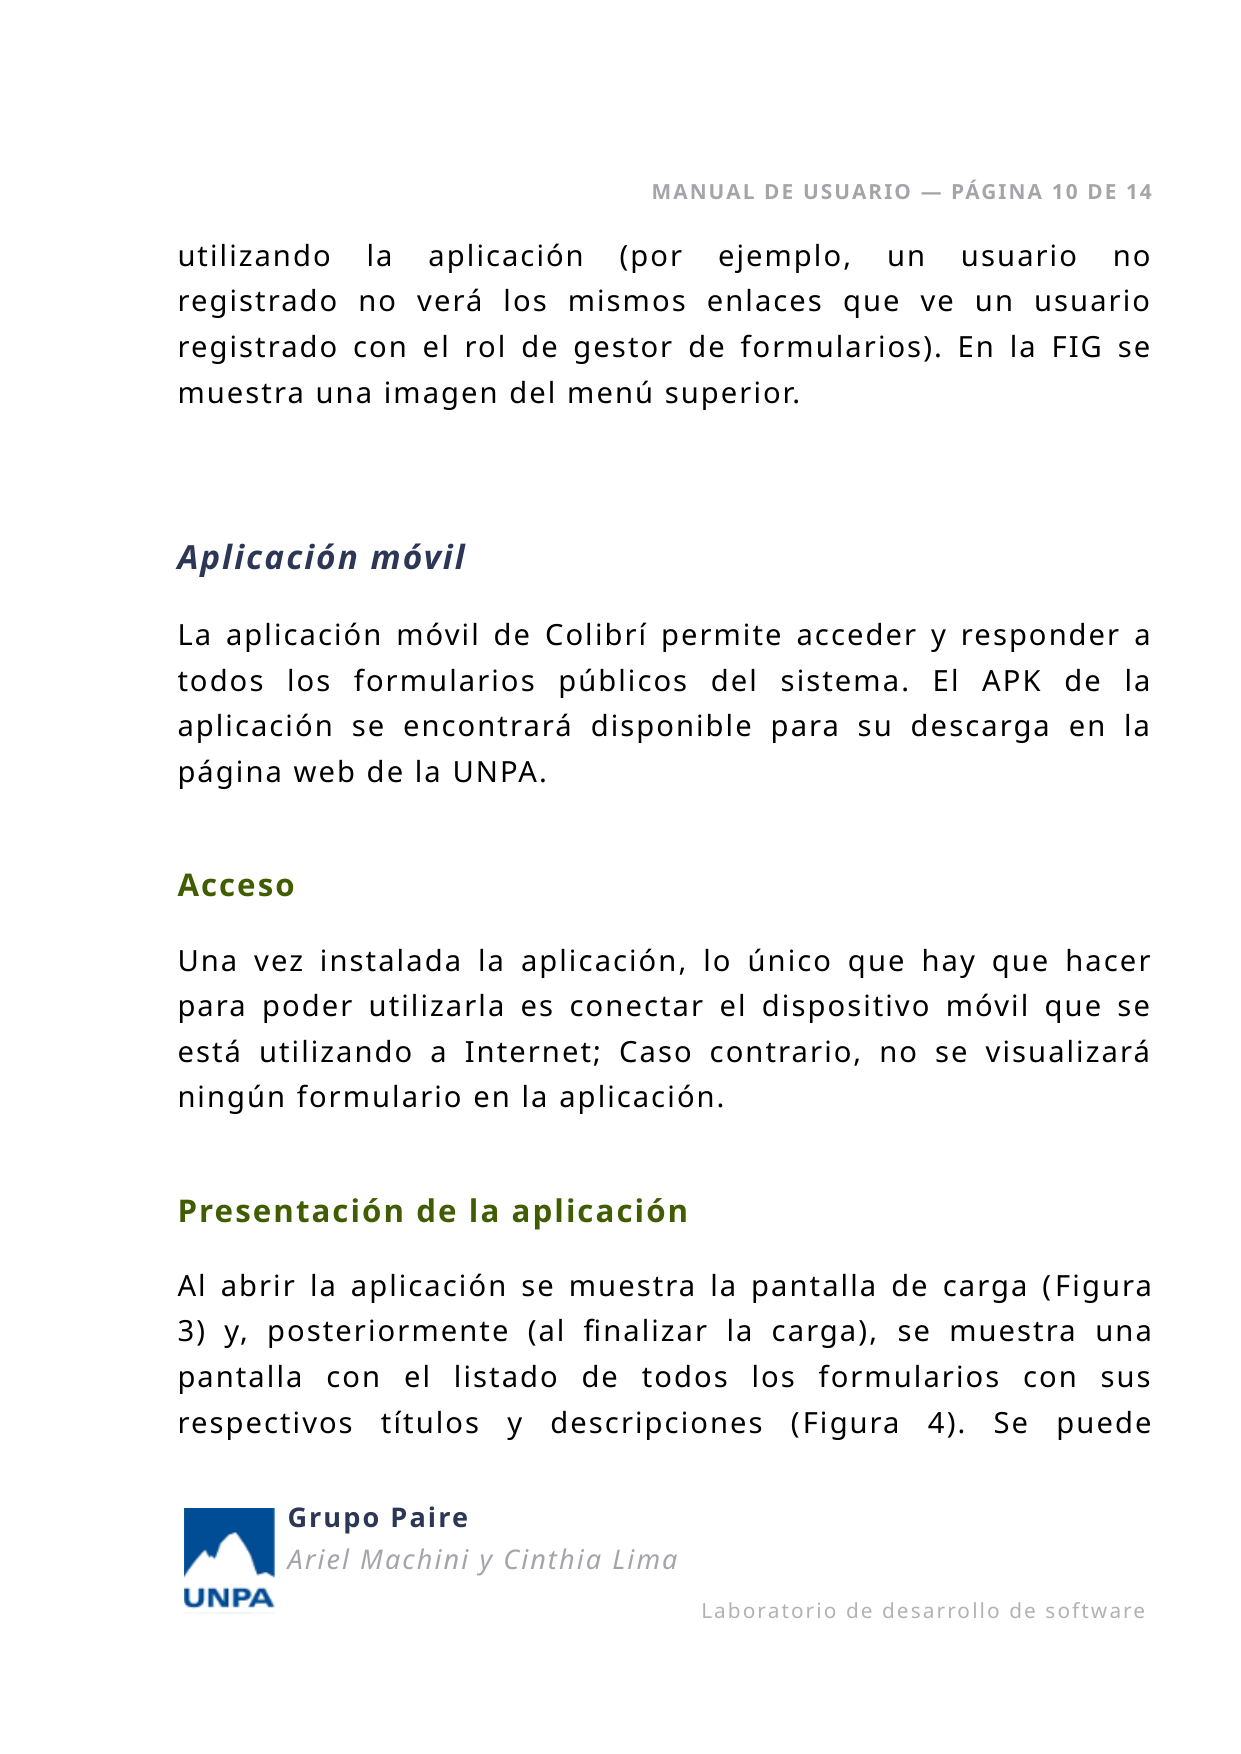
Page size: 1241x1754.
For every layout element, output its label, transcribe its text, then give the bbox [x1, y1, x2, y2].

picture [184, 1508, 275, 1614]
text La aplicación móvil de Colibrí permite acceder y responder a todos los formularios públicos del sistema. El APK de la aplicación se encontrará disponible para su descarga en la página web de la UNPA. [177, 614, 1152, 791]
text Al abrir la aplicación se muestra la pantalla de carga (Figura 3) y, posteriormente (al finalizar la carga), se muestra una pantalla con el listado de todos los formularios con sus respectivos títulos y descripciones (Figura 4). Se puede [177, 1265, 1152, 1442]
text utilizando la aplicación (por ejemplo, un usuario no registrado no verá los mismos enlaces que ve un usuario registrado con el rol de gestor de formularios). En la FIG se muestra una imagen del menú superior. [177, 235, 1152, 412]
subtitle Presentación de la aplicación [177, 1189, 1152, 1231]
subtitle Aplicación móvil [177, 534, 1152, 579]
text Una vez instalada la aplicación, lo único que hay que hacer para poder utilizarla es conectar el dispositivo móvil que se está utilizando a Internet; Caso contrario, no se visualizará ningún formulario en la aplicación. [177, 940, 1152, 1116]
subtitle Acceso [177, 863, 1152, 906]
